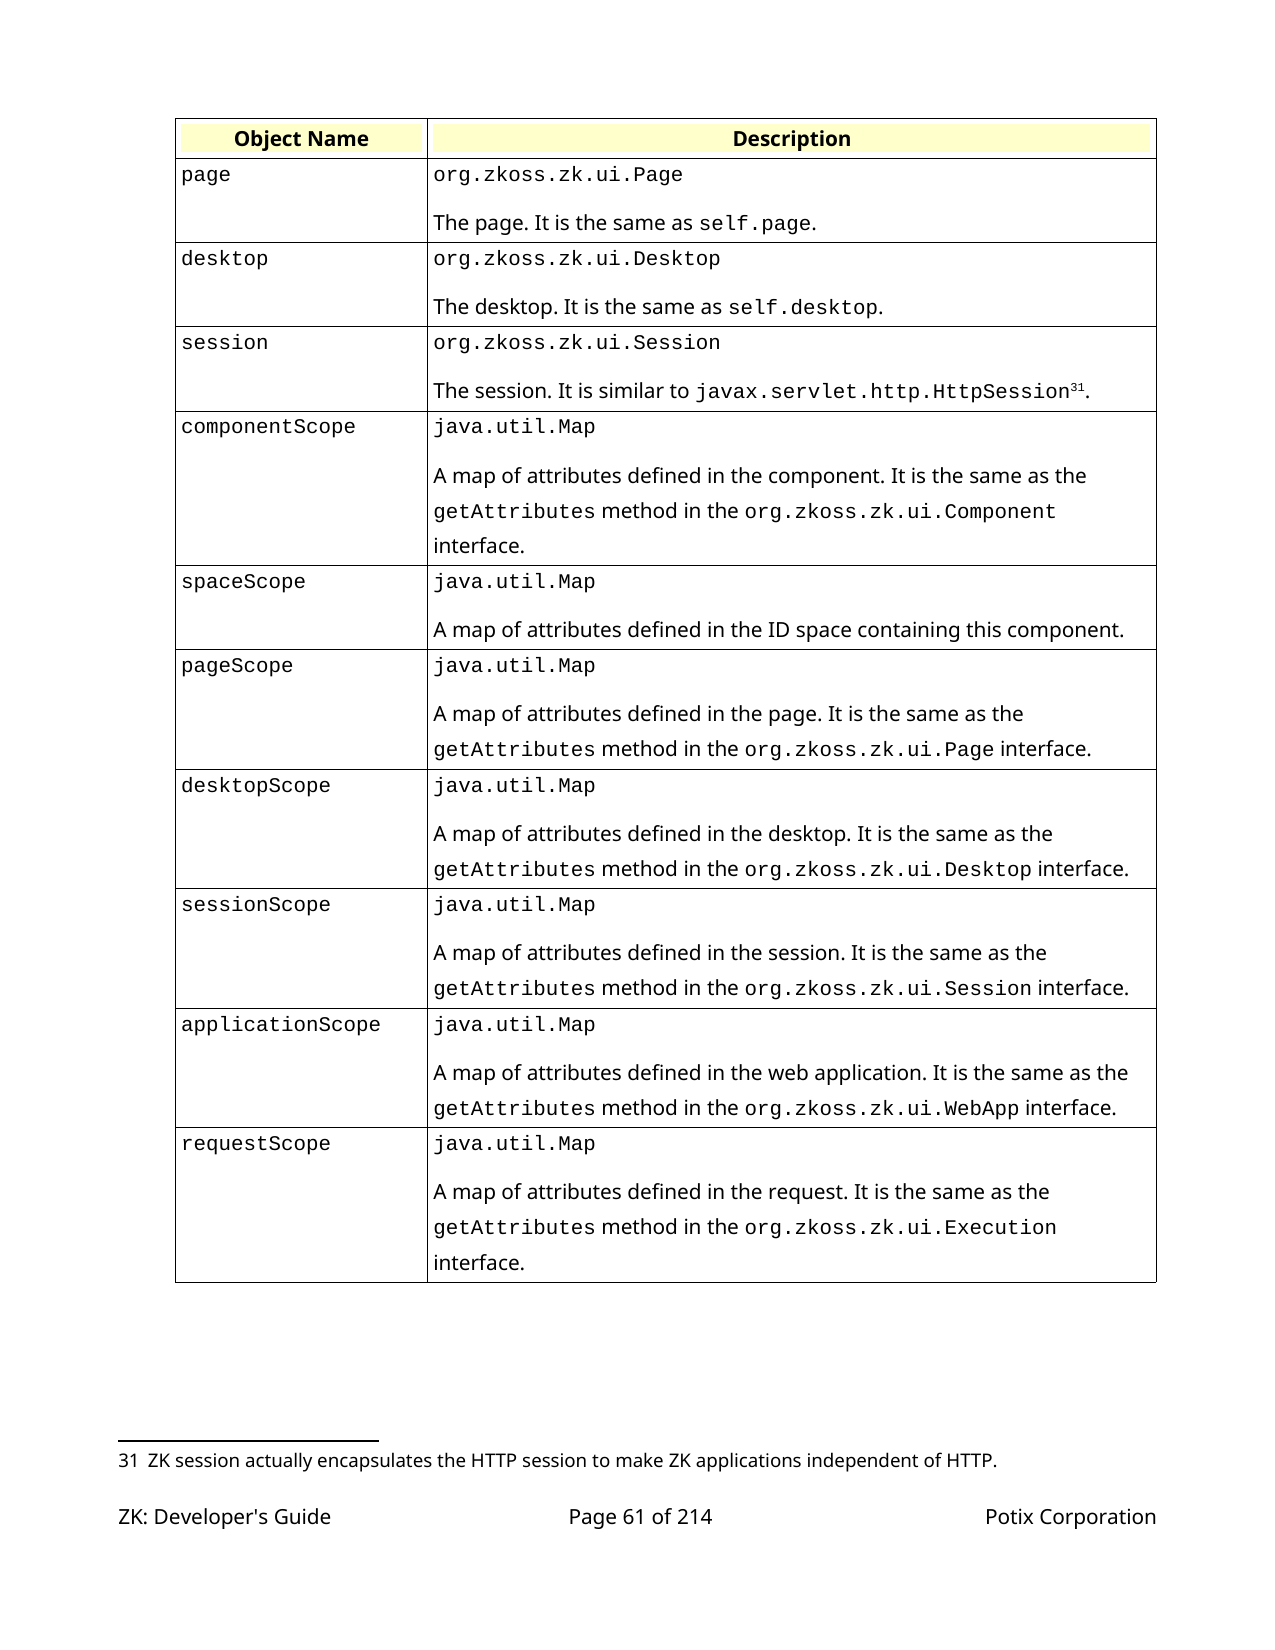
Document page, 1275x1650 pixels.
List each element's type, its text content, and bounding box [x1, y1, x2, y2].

table_cell java.util.Map A map of attributes defined in the ID space containing this component. [428, 566, 1156, 649]
table_cell sessionScope [176, 889, 427, 1008]
table_cell org.zkoss.zk.ui.Page The page. It is the same as self.page. [428, 159, 1156, 242]
table_cell pageScope [176, 650, 427, 769]
table_cell java.util.Map A map of attributes defined in the component. It is the same as the getAttributes method in the org.zkoss.zk.ui.Component interface. [428, 412, 1156, 565]
table_cell java.util.Map A map of attributes defined in the web application. It is the same as the getAttributes method in the org.zkoss.zk.ui.WebApp interface. [428, 1009, 1156, 1127]
table_cell page [176, 159, 427, 242]
table_cell desktopScope [176, 770, 427, 888]
table_cell spaceScope [176, 566, 427, 649]
table_cell java.util.Map A map of attributes defined in the request. It is the same as the getAttributes method in the org.zkoss.zk.ui.Execution interface. [428, 1128, 1156, 1282]
table_cell org.zkoss.zk.ui.Session The session. It is similar to javax.servlet.http.HttpSession. [428, 327, 1156, 411]
table_cell applicationScope [176, 1009, 427, 1127]
table_cell componentScope [176, 412, 427, 565]
table_cell org.zkoss.zk.ui.Desktop The desktop. It is the same as self.desktop. [428, 243, 1156, 326]
table_cell java.util.Map A map of attributes defined in the session. It is the same as the getAttributes method in the org.zkoss.zk.ui.Session interface. [428, 889, 1156, 1008]
table_header Object Name [176, 119, 427, 158]
table_cell session [176, 327, 427, 411]
table_cell requestScope [176, 1128, 427, 1282]
table_cell java.util.Map A map of attributes defined in the page. It is the same as the getAttributes method in the org.zkoss.zk.ui.Page interface. [428, 650, 1156, 769]
table_cell desktop [176, 243, 427, 326]
table_header Description [428, 119, 1156, 158]
table_cell java.util.Map A map of attributes defined in the desktop. It is the same as the getAttributes method in the org.zkoss.zk.ui.Desktop interface. [428, 770, 1156, 888]
